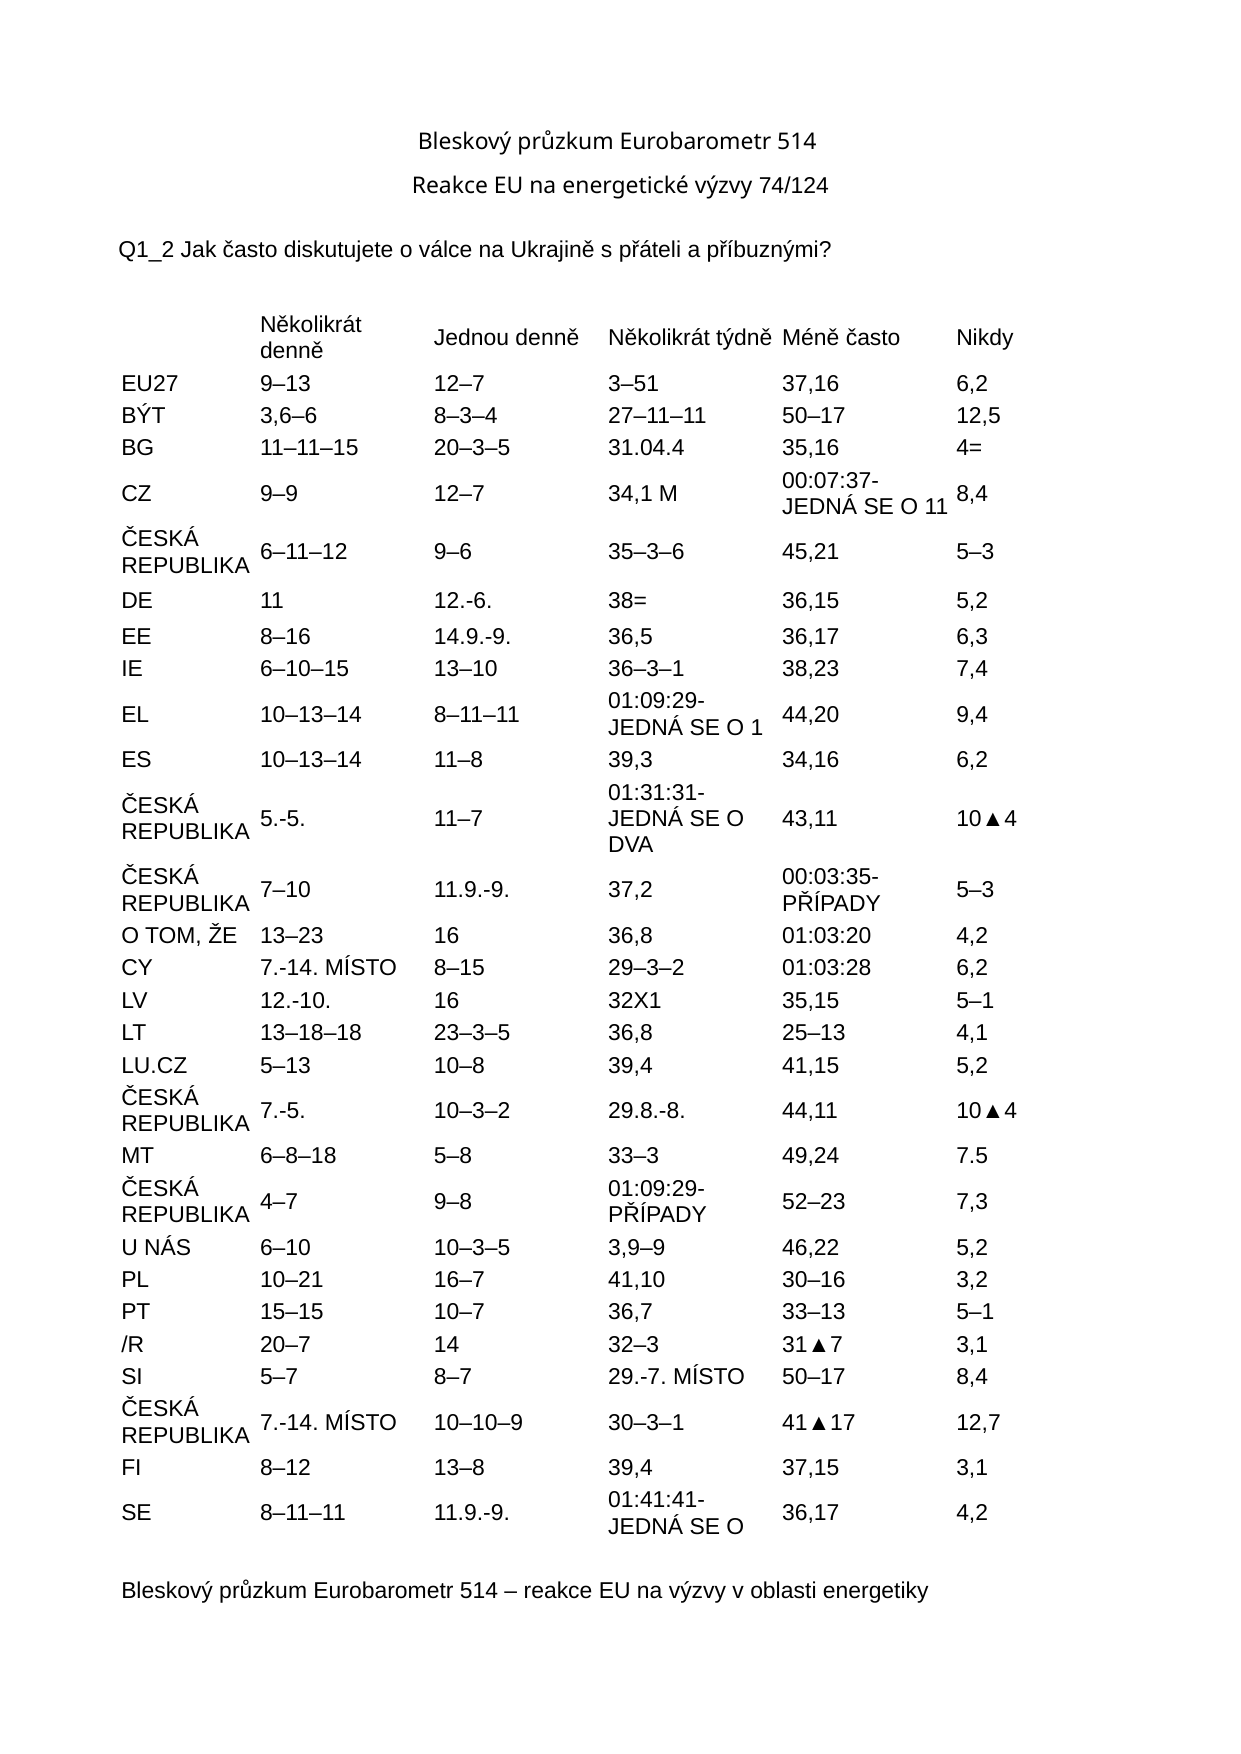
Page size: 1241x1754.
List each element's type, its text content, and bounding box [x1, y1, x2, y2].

table_cell [431, 1542, 605, 1574]
table_cell 8–12 [257, 1451, 431, 1483]
table_cell 7,3 [953, 1172, 1127, 1230]
table_cell 4,2 [953, 1483, 1127, 1542]
table_cell 3,1 [953, 1328, 1127, 1360]
table_cell 10–10–9 [431, 1393, 605, 1451]
table_cell 33–3 [605, 1140, 779, 1172]
table_cell 36,8 [605, 919, 779, 951]
table_cell 01:03:28 [779, 951, 953, 984]
table_cell 44,11 [779, 1081, 953, 1139]
table_cell 9–6 [431, 522, 605, 581]
table_cell 16 [431, 919, 605, 951]
table_cell 20–3–5 [431, 431, 605, 464]
table_cell 6,2 [953, 951, 1127, 984]
table_header [118, 308, 257, 367]
table_cell 9,4 [953, 685, 1127, 743]
table_cell 8–11–11 [257, 1483, 431, 1542]
table_cell 34,1 M [605, 464, 779, 522]
table_cell 6–8–18 [257, 1140, 431, 1172]
table_cell 5–3 [953, 860, 1127, 919]
table_cell 5.-5. [257, 776, 431, 860]
table_cell 11–7 [431, 776, 605, 860]
table_cell LU.CZ [118, 1049, 257, 1081]
table_cell 41,10 [605, 1263, 779, 1295]
table_cell 10–7 [431, 1295, 605, 1328]
table_cell 44,20 [779, 685, 953, 743]
table_cell 14.9.-9. [431, 620, 605, 652]
table_cell 10–21 [257, 1263, 431, 1295]
table_cell 41,15 [779, 1049, 953, 1081]
table_cell 15–15 [257, 1295, 431, 1328]
table_cell 8–11–11 [431, 685, 605, 743]
table_cell CZ [118, 464, 257, 522]
table_cell 01:09:29-JEDNÁ SE O 1 [605, 685, 779, 743]
table_cell 3,9–9 [605, 1230, 779, 1263]
table_cell 14 [431, 1328, 605, 1360]
table_cell 12,5 [953, 399, 1127, 431]
table_cell 9–9 [257, 464, 431, 522]
table_cell 6–10–15 [257, 652, 431, 684]
table_cell 7.-14. MÍSTO [257, 951, 431, 984]
table_cell 46,22 [779, 1230, 953, 1263]
table_cell 10▲4 [953, 776, 1127, 860]
table_cell 38,23 [779, 652, 953, 684]
table_cell 11–8 [431, 743, 605, 776]
table_cell 8–7 [431, 1360, 605, 1392]
table_cell LT [118, 1016, 257, 1048]
table_cell 50–17 [779, 1360, 953, 1392]
table_cell [953, 1542, 1127, 1574]
table_cell 50–17 [779, 399, 953, 431]
table_cell 36–3–1 [605, 652, 779, 684]
table_cell 12.-6. [431, 581, 605, 620]
table_cell 49,24 [779, 1140, 953, 1172]
table_cell 3,2 [953, 1263, 1127, 1295]
table_cell 39,3 [605, 743, 779, 776]
table_cell 11–11–15 [257, 431, 431, 464]
table_cell [257, 1542, 431, 1574]
table_cell 12.-10. [257, 984, 431, 1016]
table_cell 39,4 [605, 1451, 779, 1483]
table_header Méně často [779, 308, 953, 367]
table_cell 5–13 [257, 1049, 431, 1081]
table_cell 5–3 [953, 522, 1127, 581]
table_cell 36,8 [605, 1016, 779, 1048]
table_cell 27–11–11 [605, 399, 779, 431]
table_cell 34,16 [779, 743, 953, 776]
table_cell /R [118, 1328, 257, 1360]
table_cell 29–3–2 [605, 951, 779, 984]
table_cell CY [118, 951, 257, 984]
table_cell 12–7 [431, 464, 605, 522]
table_cell 9–8 [431, 1172, 605, 1230]
table_cell EE [118, 620, 257, 652]
table_cell 01:03:20 [779, 919, 953, 951]
table_cell 11 [257, 581, 431, 620]
table_cell DE [118, 581, 257, 620]
table_cell 3–51 [605, 367, 779, 399]
table_cell 4= [953, 431, 1127, 464]
table_cell 13–18–18 [257, 1016, 431, 1048]
table_cell 30–3–1 [605, 1393, 779, 1451]
table_cell [605, 1542, 779, 1574]
table_cell SI [118, 1360, 257, 1392]
table_cell 31.04.4 [605, 431, 779, 464]
table_cell 7.5 [953, 1140, 1127, 1172]
table_cell 12,7 [953, 1393, 1127, 1451]
table_cell 00:07:37-JEDNÁ SE O 11 [779, 464, 953, 522]
table_cell U NÁS [118, 1230, 257, 1263]
table_cell 10–3–5 [431, 1230, 605, 1263]
table_cell 6,3 [953, 620, 1127, 652]
table_cell 29.8.-8. [605, 1081, 779, 1139]
table_cell 23–3–5 [431, 1016, 605, 1048]
table_cell 36,15 [779, 581, 953, 620]
table_cell IE [118, 652, 257, 684]
table_cell 5–1 [953, 984, 1127, 1016]
table_cell 8,4 [953, 1360, 1127, 1392]
table_cell 52–23 [779, 1172, 953, 1230]
table_cell ČESKÁ REPUBLIKA [118, 860, 257, 919]
table_cell 36,17 [779, 1483, 953, 1542]
table_cell 01:41:41-JEDNÁ SE O [605, 1483, 779, 1542]
table_cell EU27 [118, 367, 257, 399]
table_cell 10–3–2 [431, 1081, 605, 1139]
table_cell 7–10 [257, 860, 431, 919]
table_cell 9–13 [257, 367, 431, 399]
table_cell ČESKÁ REPUBLIKA [118, 522, 257, 581]
table_cell 4,2 [953, 919, 1127, 951]
table_cell 35,15 [779, 984, 953, 1016]
table_cell 35,16 [779, 431, 953, 464]
table_cell 01:31:31-JEDNÁ SE O DVA [605, 776, 779, 860]
table_cell 10–13–14 [257, 743, 431, 776]
table_cell 32X1 [605, 984, 779, 1016]
table_cell FI [118, 1451, 257, 1483]
table_cell 38= [605, 581, 779, 620]
table_cell O TOM, ŽE [118, 919, 257, 951]
table_cell 7.-14. MÍSTO [257, 1393, 431, 1451]
table_cell 31▲7 [779, 1328, 953, 1360]
table_cell 5,2 [953, 581, 1127, 620]
table_cell 6–10 [257, 1230, 431, 1263]
table_cell 13–23 [257, 919, 431, 951]
table_cell ČESKÁ REPUBLIKA [118, 1393, 257, 1451]
table_cell 32–3 [605, 1328, 779, 1360]
table_cell 6,2 [953, 367, 1127, 399]
table_cell 30–16 [779, 1263, 953, 1295]
text Q1_2 Jak často diskutujete o válce na Ukrajině s přáteli a příbuznými? [118, 236, 1122, 262]
table_cell PT [118, 1295, 257, 1328]
table_cell ČESKÁ REPUBLIKA [118, 1172, 257, 1230]
table_cell 6–11–12 [257, 522, 431, 581]
table_header Několikrát týdně [605, 308, 779, 367]
table_cell 8,4 [953, 464, 1127, 522]
table_cell 7.-5. [257, 1081, 431, 1139]
table_cell 37,15 [779, 1451, 953, 1483]
table_cell 16–7 [431, 1263, 605, 1295]
table_cell BÝT [118, 399, 257, 431]
table_cell 10–8 [431, 1049, 605, 1081]
table_cell 10▲4 [953, 1081, 1127, 1139]
table_cell 39,4 [605, 1049, 779, 1081]
table_header Několikrát denně [257, 308, 431, 367]
table_cell [779, 1542, 953, 1574]
table_cell 37,2 [605, 860, 779, 919]
table_cell ES [118, 743, 257, 776]
table_cell 45,21 [779, 522, 953, 581]
table_cell 29.-7. MÍSTO [605, 1360, 779, 1392]
table_cell 10–13–14 [257, 685, 431, 743]
table_cell 36,5 [605, 620, 779, 652]
table_cell 4,1 [953, 1016, 1127, 1048]
table_cell 7,4 [953, 652, 1127, 684]
table_cell 8–15 [431, 951, 605, 984]
table_cell 5,2 [953, 1049, 1127, 1081]
table_cell 36,17 [779, 620, 953, 652]
table_header Jednou denně [431, 308, 605, 367]
table_cell 20–7 [257, 1328, 431, 1360]
table_cell 4–7 [257, 1172, 431, 1230]
table_cell SE [118, 1483, 257, 1542]
table_cell 33–13 [779, 1295, 953, 1328]
table_cell 36,7 [605, 1295, 779, 1328]
table_cell Bleskový průzkum Eurobarometr 514 – reakce EU na výzvy v oblasti energetiky [118, 1574, 1127, 1607]
table_cell 5–8 [431, 1140, 605, 1172]
table_cell MT [118, 1140, 257, 1172]
table_cell 12–7 [431, 367, 605, 399]
table_cell 16 [431, 984, 605, 1016]
table_cell 13–8 [431, 1451, 605, 1483]
table_cell 11.9.-9. [431, 1483, 605, 1542]
table_cell 8–3–4 [431, 399, 605, 431]
table_cell 13–10 [431, 652, 605, 684]
table_cell PL [118, 1263, 257, 1295]
table_cell 41▲17 [779, 1393, 953, 1451]
table_cell BG [118, 431, 257, 464]
table_cell EL [118, 685, 257, 743]
table_cell 37,16 [779, 367, 953, 399]
table_cell 5,2 [953, 1230, 1127, 1263]
table_cell 5–1 [953, 1295, 1127, 1328]
table_header Nikdy [953, 308, 1127, 367]
table_cell 8–16 [257, 620, 431, 652]
table_cell ČESKÁ REPUBLIKA [118, 776, 257, 860]
table_cell 3,6–6 [257, 399, 431, 431]
table_cell 00:03:35-PŘÍPADY [779, 860, 953, 919]
table_cell 25–13 [779, 1016, 953, 1048]
table_cell 01:09:29-PŘÍPADY [605, 1172, 779, 1230]
table_cell 43,11 [779, 776, 953, 860]
table_cell ČESKÁ REPUBLIKA [118, 1081, 257, 1139]
table_cell [118, 1542, 257, 1574]
table_cell 3,1 [953, 1451, 1127, 1483]
table_cell 6,2 [953, 743, 1127, 776]
table_cell 5–7 [257, 1360, 431, 1392]
table_cell 11.9.-9. [431, 860, 605, 919]
table_cell 35–3–6 [605, 522, 779, 581]
table_cell LV [118, 984, 257, 1016]
